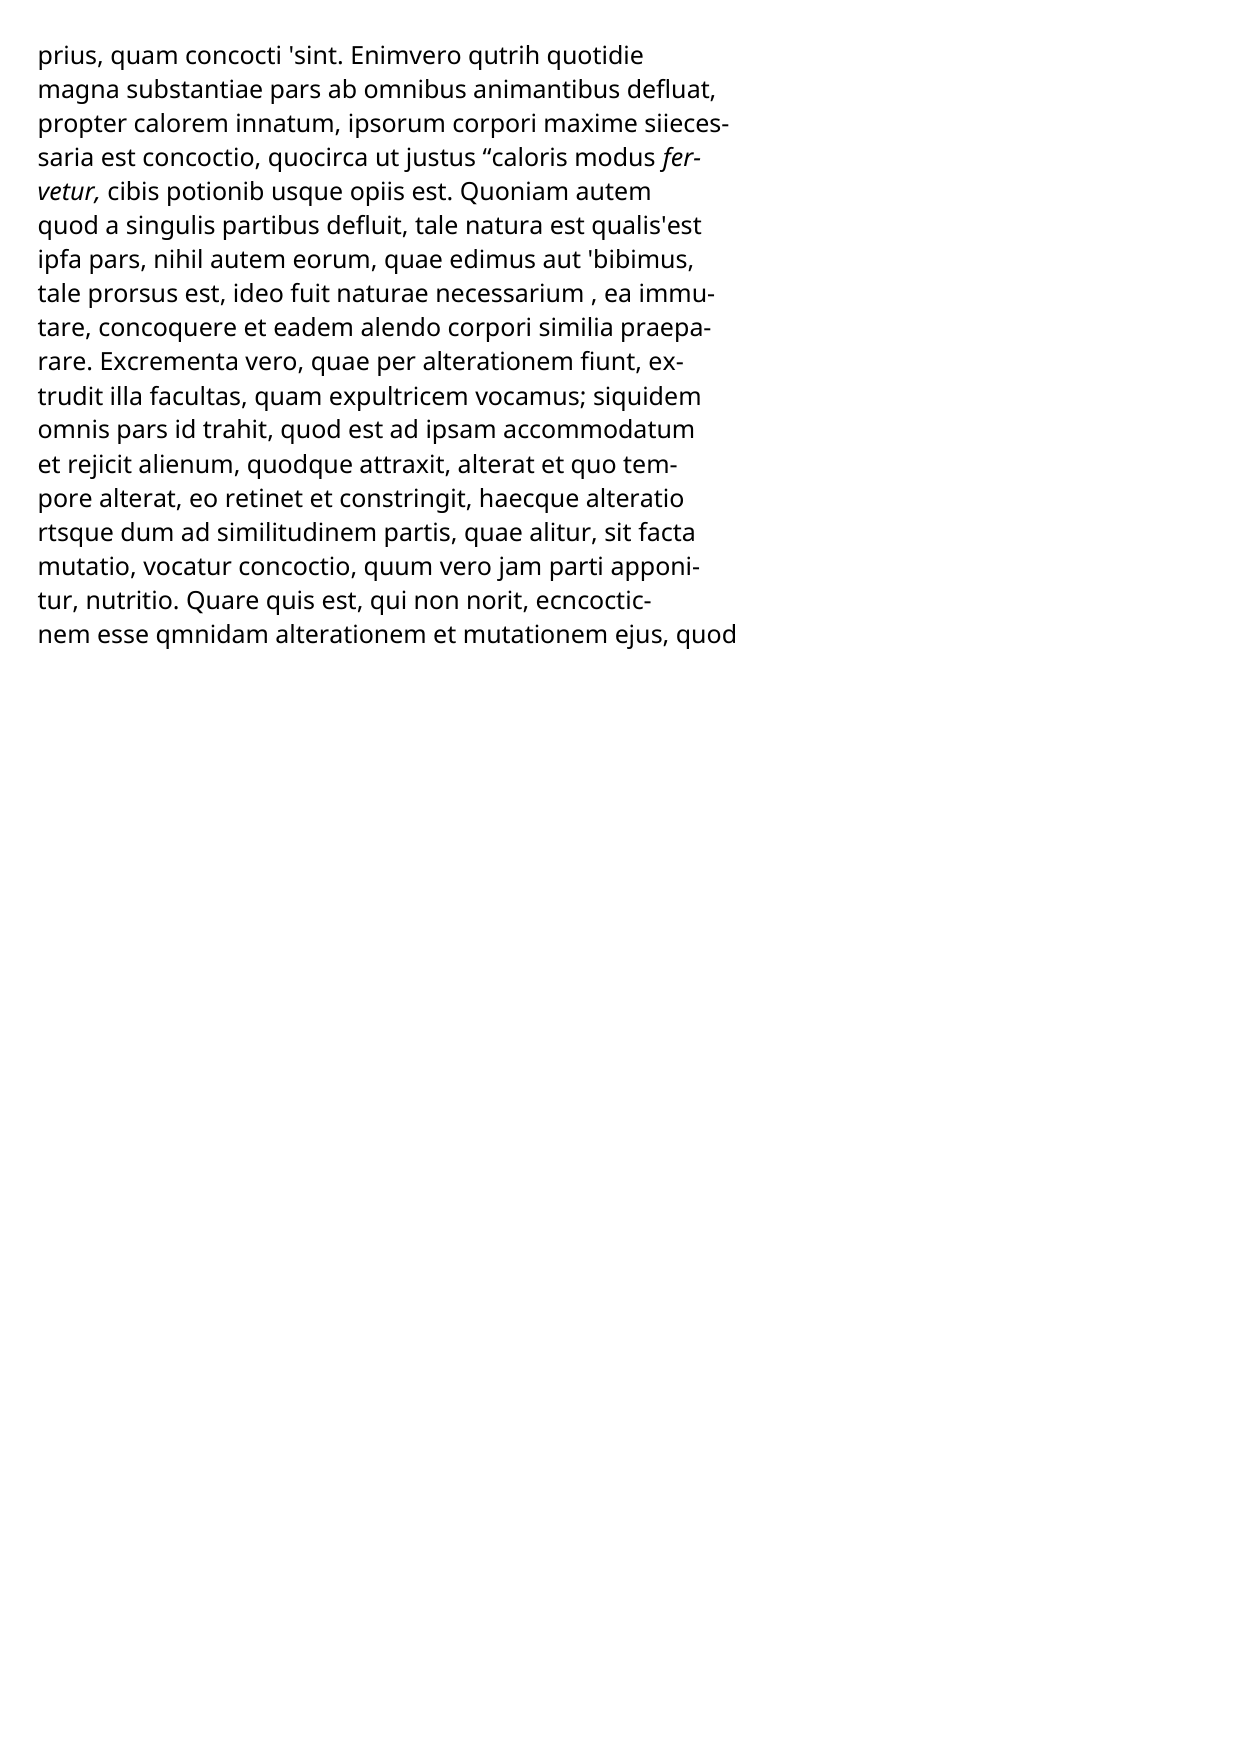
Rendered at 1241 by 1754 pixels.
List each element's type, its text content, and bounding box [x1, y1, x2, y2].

text prius, quam concocti 'sint. Enimvero qutrih quotidie magna substantiae pars ab omnibus animantibus defluat, propter calorem innatum, ipsorum corpori maxime siieces- saria est concoctio, quocirca ut justus “caloris modus fer- vetur, cibis potionib usque opiis est. Quoniam autem quod a singulis partibus defluit, tale natura est qualis'est ipfa pars, nihil autem eorum, quae edimus aut 'bibimus, tale prorsus est, ideo fuit naturae necessarium , ea immu- tare, concoquere et eadem alendo corpori similia praepa- rare. Excrementa vero, quae per alterationem fiunt, ex- trudit illa facultas, quam expultricem vocamus; siquidem omnis pars id trahit, quod est ad ipsam accommodatum et rejicit alienum, quodque attraxit, alterat et quo tem- pore alterat, eo retinet et constringit, haecque alteratio rtsque dum ad similitudinem partis, quae alitur, sit facta mutatio, vocatur concoctio, quum vero jam parti apponi- tur, nutritio. Quare quis est, qui non norit, ecncoctic- nem esse qmnidam alterationem et mutationem ejus, quod [37, 37, 1203, 651]
